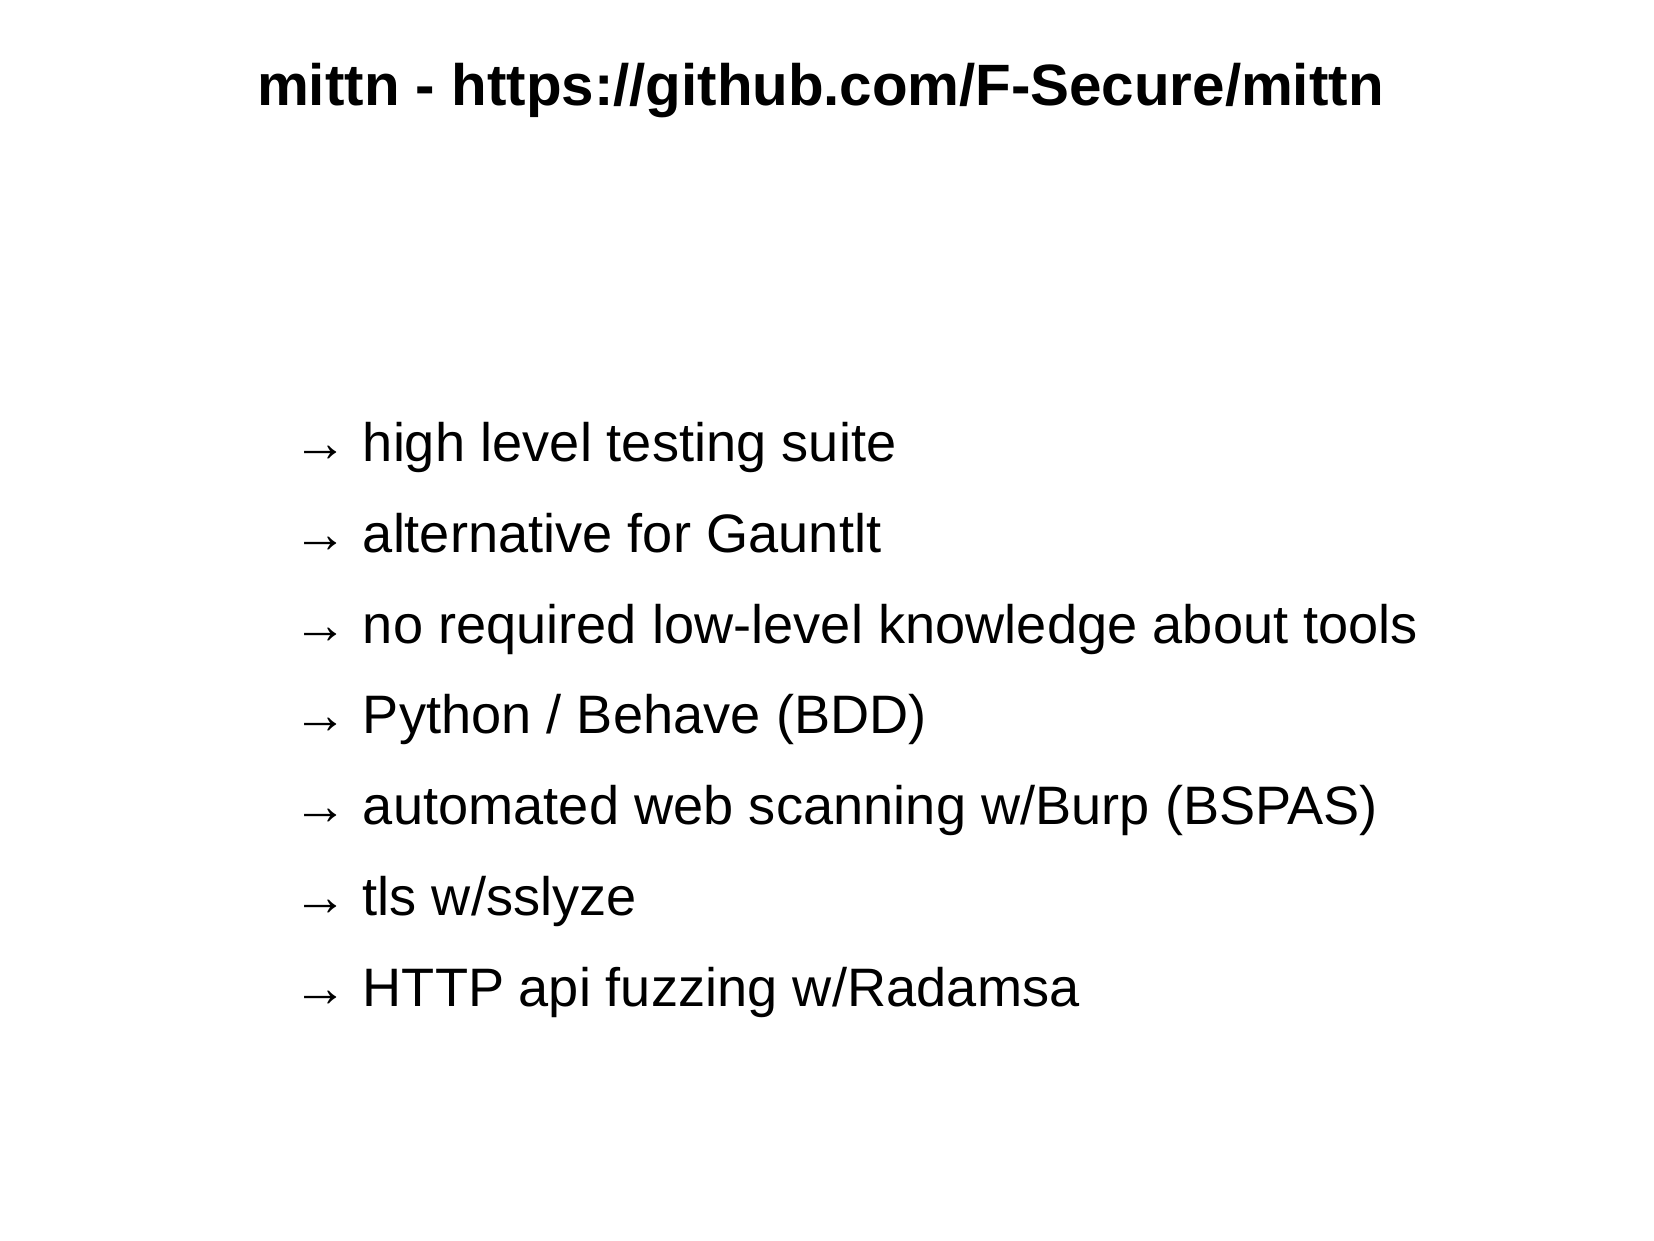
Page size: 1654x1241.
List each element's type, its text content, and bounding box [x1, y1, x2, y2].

text_box mittn - https://github.com/F-Secure/mittn [242, 45, 1412, 136]
text_box → high level testing suite → alternative for Gauntlt → no required low-level knowledge about tools → Python / Behave (BDD) → automated web scanning w/Burp (BSPAS) → tls w/sslyze → HTTP api fuzzing w/Radamsa [278, 375, 1434, 996]
